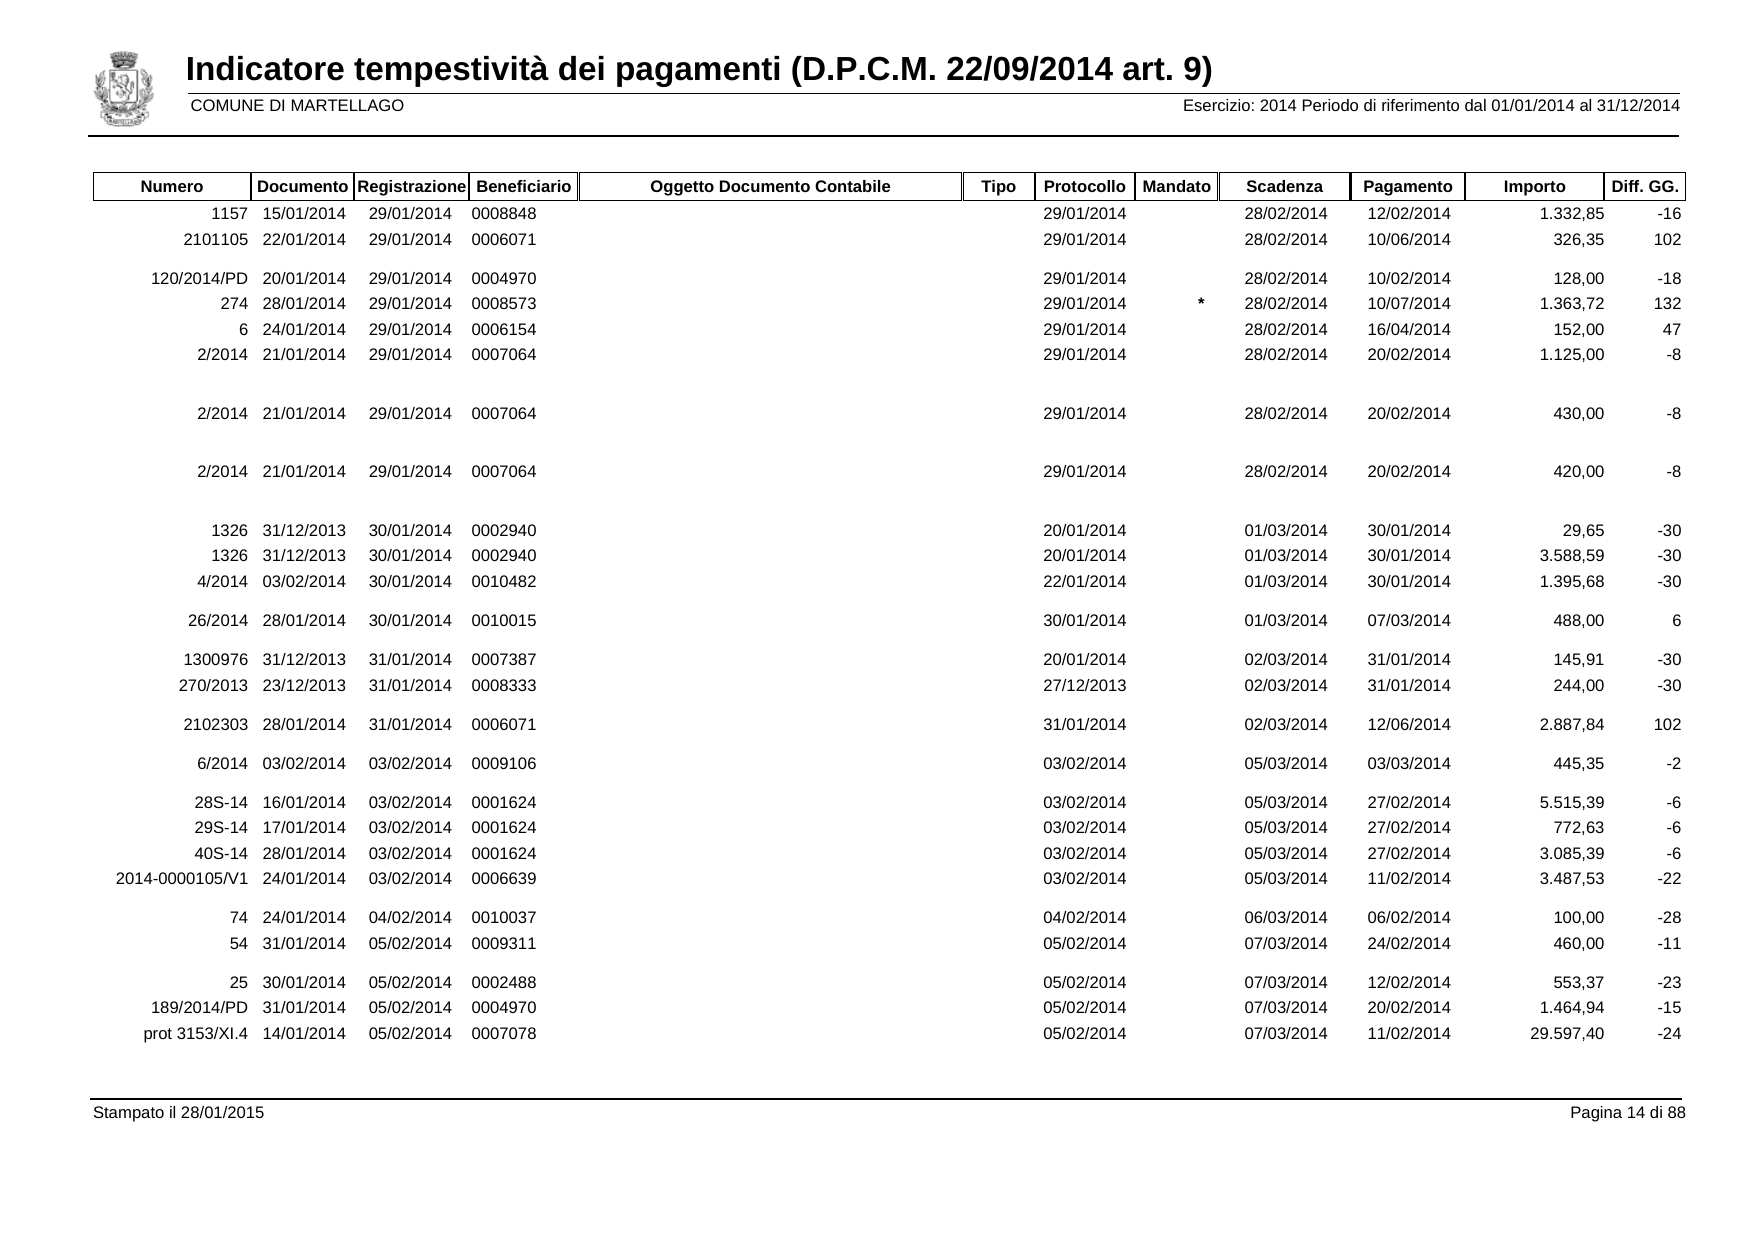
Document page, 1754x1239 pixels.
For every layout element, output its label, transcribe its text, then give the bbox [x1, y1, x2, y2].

table_cell 29/01/2014 [360, 229, 460, 252]
table_cell 31/01/2014 [360, 714, 460, 737]
table_cell 2/2014 [95, 345, 248, 367]
table_cell 0007064 [471, 345, 576, 367]
table_cell 07/03/2014 [1353, 611, 1465, 633]
table_cell [965, 546, 972, 569]
table_cell [1029, 611, 1035, 633]
table_cell 20/01/2014 [1035, 521, 1135, 543]
table_cell [973, 934, 1028, 956]
table_cell [1135, 714, 1198, 737]
table_cell 128,00 [1468, 269, 1604, 291]
table_cell [1348, 572, 1353, 594]
table_cell [582, 294, 965, 316]
table_cell [582, 908, 965, 931]
table_cell Scadenza [1220, 173, 1349, 200]
table_cell 2102303 [95, 714, 248, 737]
table_cell [582, 204, 965, 226]
table_cell [354, 934, 360, 956]
table_cell [248, 714, 254, 737]
table_cell [965, 956, 1753, 970]
table_cell 420,00 [1468, 462, 1604, 484]
table_cell 0010015 [471, 611, 576, 633]
table_cell 29/01/2014 [1035, 462, 1135, 484]
table_cell Registrazione [355, 173, 468, 200]
table_cell 29/01/2014 [360, 320, 460, 342]
table_cell 07/03/2014 [1225, 1024, 1347, 1046]
table_cell [1198, 572, 1222, 594]
table_cell [1135, 675, 1198, 698]
table_cell 30/01/2014 [1353, 546, 1465, 569]
table_cell [1029, 404, 1035, 426]
table_cell [460, 675, 471, 698]
table_cell [1293, 1103, 1386, 1132]
table_cell [460, 934, 471, 956]
table_cell [1681, 521, 1753, 543]
table_cell 02/03/2014 [1225, 650, 1347, 672]
table_cell [1348, 818, 1353, 841]
table_cell [354, 269, 360, 291]
table_cell 29/01/2014 [1035, 229, 1135, 252]
table_cell [0, 546, 95, 569]
table_cell [248, 294, 254, 316]
table_cell -6 [1610, 844, 1681, 866]
table_cell [0, 345, 95, 367]
table_cell [460, 714, 471, 737]
table_cell [354, 229, 360, 252]
table_cell 6 [95, 320, 248, 342]
table_cell [354, 611, 360, 633]
table_cell [248, 320, 254, 342]
table_cell prot 3153/XI.4 [95, 1024, 248, 1046]
table_cell [0, 462, 95, 484]
table_cell 28/02/2014 [1225, 345, 1347, 367]
table_cell [973, 973, 1028, 995]
table_cell [965, 521, 972, 543]
table_cell 03/02/2014 [1035, 754, 1135, 776]
table_cell [0, 252, 582, 265]
table_cell 28/01/2014 [254, 714, 354, 737]
table_cell [0, 737, 582, 750]
table_cell 31/01/2014 [254, 934, 354, 956]
table_cell [354, 793, 360, 815]
table_cell [1029, 754, 1035, 776]
table_cell 05/03/2014 [1225, 793, 1347, 815]
table_cell [582, 269, 965, 291]
table_cell [973, 611, 1028, 633]
table_cell 05/02/2014 [1035, 934, 1135, 956]
table_cell [159, 51, 183, 129]
table_cell [248, 546, 254, 569]
table_cell [1029, 934, 1035, 956]
table_cell [973, 754, 1028, 776]
table_cell 30/01/2014 [360, 611, 460, 633]
table_cell [1198, 611, 1222, 633]
table_cell [248, 572, 254, 594]
table_cell 102 [1610, 714, 1681, 737]
table_cell [0, 521, 95, 543]
table_cell [460, 320, 471, 342]
table_cell [354, 462, 360, 484]
table_cell [1198, 345, 1222, 367]
table_cell [1681, 754, 1753, 776]
table_cell Protocollo [1036, 173, 1134, 200]
table_cell [1681, 345, 1753, 367]
table_cell [576, 462, 582, 484]
table_cell [460, 269, 471, 291]
table_cell [354, 908, 360, 931]
table_cell [965, 754, 972, 776]
table_cell [973, 521, 1028, 543]
table_cell [1604, 1024, 1610, 1046]
table_cell [460, 869, 471, 892]
table_cell [1604, 294, 1610, 316]
table_cell 326,35 [1468, 229, 1604, 252]
table_cell [965, 229, 972, 252]
table_cell [1198, 546, 1222, 569]
table_cell [354, 546, 360, 569]
table_cell -8 [1610, 345, 1681, 367]
table_cell [0, 698, 582, 711]
table_cell [248, 934, 254, 956]
table_cell [576, 204, 582, 226]
table_cell [576, 998, 582, 1021]
table_cell [965, 572, 972, 594]
table_cell [1604, 572, 1610, 594]
table_cell 27/02/2014 [1353, 844, 1465, 866]
table_cell 0006071 [471, 714, 576, 737]
table_cell [1348, 675, 1353, 698]
table_cell [1604, 320, 1610, 342]
table_cell 28/02/2014 [1225, 294, 1347, 316]
table_cell [0, 818, 95, 841]
table_cell 03/02/2014 [360, 754, 460, 776]
table_cell [1029, 793, 1035, 815]
table_cell 3.487,53 [1468, 869, 1604, 892]
table_cell [1135, 1024, 1198, 1046]
table_cell 10/07/2014 [1353, 294, 1465, 316]
table_cell [1348, 345, 1353, 367]
table_cell 05/02/2014 [1035, 1024, 1135, 1046]
table_cell [965, 973, 972, 995]
table_cell 03/02/2014 [360, 818, 460, 841]
table_cell [965, 633, 1753, 647]
table_cell [1348, 546, 1353, 569]
table_cell [1348, 462, 1353, 484]
table_cell [354, 345, 360, 367]
table_cell [354, 294, 360, 316]
table_cell [576, 229, 582, 252]
table_cell 0002940 [471, 546, 576, 569]
table_cell 04/02/2014 [360, 908, 460, 931]
table_cell [973, 546, 1028, 569]
table_cell 189/2014/PD [95, 998, 248, 1021]
table_cell [1348, 754, 1353, 776]
table_cell 553,37 [1468, 973, 1604, 995]
table_cell [1348, 934, 1353, 956]
table_cell [965, 345, 972, 367]
table_cell 28/02/2014 [1225, 269, 1347, 291]
table_cell [965, 998, 972, 1021]
table_cell [576, 546, 582, 569]
table_cell 22/01/2014 [254, 229, 354, 252]
table_cell [1604, 611, 1610, 633]
table_cell 20/01/2014 [1035, 546, 1135, 569]
table_cell [582, 521, 965, 543]
table_cell [965, 737, 1753, 750]
table_cell [576, 818, 582, 841]
table_cell 28/01/2014 [254, 844, 354, 866]
table_cell [1681, 908, 1753, 931]
table_cell [1681, 714, 1753, 737]
table_cell [576, 973, 582, 995]
table_cell 0007064 [471, 404, 576, 426]
table_cell [354, 1024, 360, 1046]
table_cell [1681, 229, 1753, 252]
table_cell Pagina 14 di 88 [1386, 1103, 1686, 1132]
table_cell [1135, 229, 1198, 252]
table_cell 20/02/2014 [1353, 998, 1465, 1021]
table_cell [582, 1024, 965, 1079]
table_cell [0, 844, 95, 866]
table_cell 31/01/2014 [1353, 675, 1465, 698]
table_cell 0001624 [471, 844, 576, 866]
table_cell [0, 572, 95, 594]
table_cell 16/04/2014 [1353, 320, 1465, 342]
table_cell 102 [1610, 229, 1681, 252]
table_cell [1198, 818, 1222, 841]
table_cell 20/02/2014 [1353, 404, 1465, 426]
table_cell [1686, 1103, 1753, 1132]
table_cell [1029, 973, 1035, 995]
table_cell [582, 345, 965, 401]
table_cell [1198, 793, 1222, 815]
table_cell -22 [1610, 869, 1681, 892]
table_cell [248, 844, 254, 866]
table_cell [0, 51, 92, 90]
table_cell [0, 956, 582, 970]
table_cell [354, 998, 360, 1021]
table_cell [0, 998, 95, 1021]
table_cell [0, 1024, 95, 1046]
table_cell [576, 675, 582, 698]
table_cell 0007078 [471, 1024, 576, 1046]
table_cell [354, 204, 360, 226]
table_cell -30 [1610, 650, 1681, 672]
table_cell [582, 934, 965, 970]
table_cell 28/02/2014 [1225, 320, 1347, 342]
table_cell [1135, 404, 1198, 426]
table_cell [973, 320, 1028, 342]
table_cell 0009311 [471, 934, 576, 956]
table_cell 0006639 [471, 869, 576, 892]
table_cell 26/2014 [95, 611, 248, 633]
table_cell [1348, 908, 1353, 931]
table_cell 16/01/2014 [254, 793, 354, 815]
table_cell [973, 844, 1028, 866]
table_cell [354, 754, 360, 776]
table_cell [1029, 269, 1035, 291]
table_cell [248, 462, 254, 484]
table_cell [1681, 546, 1753, 569]
table_cell [460, 572, 471, 594]
table_cell [973, 462, 1028, 484]
table_cell [1029, 908, 1035, 931]
table_cell [354, 844, 360, 866]
table_cell 29/01/2014 [1035, 320, 1135, 342]
table_cell [1135, 269, 1198, 291]
table_cell [248, 818, 254, 841]
table_cell 1.395,68 [1468, 572, 1604, 594]
table_cell [1681, 462, 1753, 484]
table_cell 06/02/2014 [1353, 908, 1465, 931]
table_cell [1029, 572, 1035, 594]
table_cell -16 [1610, 204, 1681, 226]
table_cell [1029, 521, 1035, 543]
table_cell 274 [95, 294, 248, 316]
table_cell [1604, 546, 1610, 569]
table_cell [0, 426, 582, 459]
table_cell 20/01/2014 [1035, 650, 1135, 672]
table_cell 23/12/2013 [254, 675, 354, 698]
table_cell [965, 714, 972, 737]
table_cell -8 [1610, 404, 1681, 426]
table_cell [1135, 546, 1198, 569]
table_cell [582, 611, 965, 647]
table_cell 02/03/2014 [1225, 675, 1347, 698]
table_cell [354, 320, 360, 342]
table_cell -2 [1610, 754, 1681, 776]
table_cell [1348, 320, 1353, 342]
table_cell [248, 521, 254, 543]
table_cell 0002940 [471, 521, 576, 543]
table_cell [965, 404, 972, 426]
table_cell [0, 633, 582, 647]
table_cell 05/02/2014 [360, 934, 460, 956]
table_cell [1135, 320, 1198, 342]
table_cell 28/02/2014 [1225, 204, 1347, 226]
table_cell [1604, 908, 1610, 931]
table_cell [0, 675, 95, 698]
table_cell [1604, 675, 1610, 698]
table_cell 152,00 [1468, 320, 1604, 342]
table_cell [1681, 269, 1753, 291]
table_cell 03/02/2014 [1035, 869, 1135, 892]
table_cell [354, 714, 360, 737]
table_cell [460, 818, 471, 841]
table_cell [1135, 650, 1198, 672]
table_cell [1135, 462, 1198, 484]
table_cell 31/01/2014 [360, 650, 460, 672]
table_cell Mandato [1136, 173, 1217, 200]
table_cell [1135, 934, 1198, 956]
table_cell [973, 294, 1028, 316]
table_cell 0010482 [471, 572, 576, 594]
table_cell [965, 252, 1753, 265]
table_cell [354, 521, 360, 543]
table_cell [1681, 675, 1753, 698]
table_cell [1135, 345, 1198, 367]
table_cell [1681, 294, 1753, 316]
table_cell [1135, 521, 1198, 543]
table_cell 29.597,40 [1468, 1024, 1604, 1046]
table_cell 132 [1610, 294, 1681, 316]
table_cell 31/01/2014 [360, 675, 460, 698]
table_cell Numero [94, 173, 250, 200]
table_cell [1198, 998, 1222, 1021]
table_cell 03/02/2014 [360, 793, 460, 815]
table_cell [1135, 818, 1198, 841]
table_cell [576, 572, 582, 594]
table_cell [248, 650, 254, 672]
table_cell [973, 908, 1028, 931]
table_cell 29S-14 [95, 818, 248, 841]
table_cell Diff. GG. [1605, 173, 1685, 200]
table_cell 28S-14 [95, 793, 248, 815]
table_cell 03/02/2014 [254, 572, 354, 594]
table_cell 30/01/2014 [1353, 572, 1465, 594]
table_cell [582, 462, 965, 518]
table_cell [576, 320, 582, 342]
table_cell [1604, 998, 1610, 1021]
table_cell [576, 714, 582, 737]
table_cell [1348, 844, 1353, 866]
table_cell 0006154 [471, 320, 576, 342]
table_cell [576, 934, 582, 956]
table_cell [582, 754, 965, 789]
table_cell 03/02/2014 [1035, 844, 1135, 866]
table_cell [248, 345, 254, 367]
table_cell 0004970 [471, 998, 576, 1021]
table_cell 11/02/2014 [1353, 1024, 1465, 1046]
table_cell [965, 594, 1753, 608]
table_cell [1198, 869, 1222, 892]
table_cell 20/02/2014 [1353, 462, 1465, 484]
table_cell [0, 650, 95, 672]
table_cell 0004970 [471, 269, 576, 291]
table_cell [965, 1046, 1753, 1079]
table_cell [1348, 793, 1353, 815]
table_cell [1135, 294, 1198, 316]
table_cell [0, 404, 95, 426]
table_cell [460, 462, 471, 484]
table_cell 15/01/2014 [254, 204, 354, 226]
table_cell [0, 320, 95, 342]
table_cell [1604, 404, 1610, 426]
table_cell [248, 998, 254, 1021]
table_cell [1029, 675, 1035, 698]
table_cell [1198, 714, 1222, 737]
table_cell 03/02/2014 [360, 869, 460, 892]
table_cell [965, 485, 1753, 518]
table_cell 3.588,59 [1468, 546, 1604, 569]
table_cell [1198, 462, 1222, 484]
table_cell [965, 650, 972, 672]
table_cell -18 [1610, 269, 1681, 291]
table_cell [354, 818, 360, 841]
table_cell [1348, 204, 1353, 226]
table_cell 04/02/2014 [1035, 908, 1135, 931]
table_cell 17/01/2014 [254, 818, 354, 841]
table_cell [1681, 818, 1753, 841]
table_cell 1.464,94 [1468, 998, 1604, 1021]
table_cell [460, 973, 471, 995]
table_cell [460, 844, 471, 866]
table_cell 0006071 [471, 229, 576, 252]
table_cell [576, 793, 582, 815]
picture [92, 50, 159, 129]
table_cell [965, 204, 972, 226]
table_cell -23 [1610, 973, 1681, 995]
table_cell 1.332,85 [1468, 204, 1604, 226]
table_cell [576, 345, 582, 367]
table_cell 120/2014/PD [95, 269, 248, 291]
table_cell [1348, 611, 1353, 633]
table_cell [248, 675, 254, 698]
table_cell [1198, 320, 1222, 342]
table_cell [1348, 404, 1353, 426]
table_cell -30 [1610, 521, 1681, 543]
table_cell 1.125,00 [1468, 345, 1604, 367]
table_cell -8 [1610, 462, 1681, 484]
table_cell [965, 611, 972, 633]
table_cell [0, 96, 92, 126]
table_cell [576, 650, 582, 672]
table_cell [1348, 650, 1353, 672]
table_cell [1029, 1024, 1035, 1046]
table_cell [1135, 754, 1198, 776]
table_cell 21/01/2014 [254, 345, 354, 367]
table_cell [973, 404, 1028, 426]
table_cell [973, 1024, 1028, 1046]
table_cell [973, 675, 1028, 698]
table_cell [1681, 204, 1753, 226]
table_cell [0, 485, 582, 518]
table_cell [965, 462, 972, 484]
table_cell [1135, 793, 1198, 815]
table_cell 03/02/2014 [1035, 793, 1135, 815]
table_cell [1198, 908, 1222, 931]
table_cell [248, 869, 254, 892]
table_cell 07/03/2014 [1225, 934, 1347, 956]
table_cell [965, 675, 972, 698]
table_cell [1348, 869, 1353, 892]
table_cell [1348, 294, 1353, 316]
table_cell [354, 650, 360, 672]
table_cell -30 [1610, 546, 1681, 569]
table_cell [0, 793, 95, 815]
table_cell [354, 973, 360, 995]
table_cell 40S-14 [95, 844, 248, 866]
table_cell 05/02/2014 [360, 998, 460, 1021]
table_cell 03/03/2014 [1353, 754, 1465, 776]
table_cell [965, 698, 1753, 711]
table_cell [1029, 844, 1035, 866]
table_cell [1198, 754, 1222, 776]
table_cell 0008573 [471, 294, 576, 316]
table_cell [1198, 934, 1222, 956]
table_cell Documento [252, 173, 353, 200]
table_cell 10/02/2014 [1353, 269, 1465, 291]
table_cell [576, 1024, 582, 1046]
table_cell 03/02/2014 [254, 754, 354, 776]
table_cell [0, 269, 95, 291]
table_cell [354, 404, 360, 426]
table_cell [1681, 793, 1753, 815]
table_cell [1198, 675, 1222, 698]
table_cell [460, 650, 471, 672]
table_cell [1198, 204, 1222, 226]
table_cell [460, 793, 471, 815]
table_cell [1029, 462, 1035, 484]
table_cell 1157 [95, 204, 248, 226]
table_cell [248, 229, 254, 252]
table_cell [1029, 320, 1035, 342]
table_cell [1198, 973, 1222, 995]
table_cell [460, 998, 471, 1021]
table_cell [576, 521, 582, 543]
table_cell Beneficiario [470, 173, 577, 200]
table_cell 0001624 [471, 818, 576, 841]
table_cell [460, 521, 471, 543]
table_cell [1604, 934, 1610, 956]
table_cell [582, 793, 965, 815]
table_cell 31/12/2013 [254, 546, 354, 569]
table_cell [576, 269, 582, 291]
table_cell [363, 1103, 425, 1132]
table_cell [1029, 546, 1035, 569]
table_cell 29/01/2014 [1035, 204, 1135, 226]
table_cell [1681, 973, 1753, 995]
table_cell 460,00 [1468, 934, 1604, 956]
table_cell 0008333 [471, 675, 576, 698]
table_cell [965, 892, 1753, 905]
table_cell 22/01/2014 [1035, 572, 1135, 594]
table_cell 4/2014 [95, 572, 248, 594]
table_cell [965, 294, 972, 316]
table_cell [460, 404, 471, 426]
table_cell 02/03/2014 [1225, 714, 1347, 737]
table_cell 772,63 [1468, 818, 1604, 841]
table_cell 29/01/2014 [1035, 345, 1135, 367]
table_cell 31/01/2014 [1353, 650, 1465, 672]
table_cell 12/02/2014 [1353, 204, 1465, 226]
table_cell 12/06/2014 [1353, 714, 1465, 737]
table_cell 0008848 [471, 204, 576, 226]
table_cell [460, 229, 471, 252]
table_cell [965, 426, 1753, 459]
table_cell 21/01/2014 [254, 462, 354, 484]
table_cell [248, 793, 254, 815]
table_cell [0, 1079, 1753, 1099]
table_cell 5.515,39 [1468, 793, 1604, 815]
table_cell 2014-0000105/V1 [95, 869, 248, 892]
table_cell [1604, 793, 1610, 815]
table_cell [965, 368, 1753, 401]
table_cell 0002488 [471, 973, 576, 995]
table_cell [460, 908, 471, 931]
table_cell [973, 650, 1028, 672]
table_cell [1348, 714, 1353, 737]
table_cell [973, 869, 1028, 892]
table_cell 30/01/2014 [360, 521, 460, 543]
table_cell 10/06/2014 [1353, 229, 1465, 252]
table_cell [1135, 869, 1198, 892]
table_cell [576, 754, 582, 776]
table_cell [973, 998, 1028, 1021]
table_cell 28/01/2014 [254, 294, 354, 316]
table_cell [1348, 269, 1353, 291]
table_cell [1029, 869, 1035, 892]
table_cell 12/02/2014 [1353, 973, 1465, 995]
table_cell [1686, 172, 1753, 201]
table_cell [582, 650, 965, 672]
table_cell 29/01/2014 [360, 204, 460, 226]
table_cell [0, 126, 93, 133]
table_cell [965, 1024, 972, 1046]
table_cell [0, 934, 95, 956]
table_cell * [1198, 294, 1222, 316]
table_cell [0, 204, 95, 226]
table_cell COMUNE DI MARTELLAGO [190, 96, 915, 133]
table_cell [582, 404, 965, 459]
table_cell [582, 675, 965, 711]
table_cell [0, 1103, 93, 1132]
table_cell [1135, 572, 1198, 594]
table_cell [0, 611, 95, 633]
table_cell [1681, 1024, 1753, 1046]
table_cell [1681, 998, 1753, 1021]
table_cell [460, 1024, 471, 1046]
table_cell [248, 908, 254, 931]
table_cell 21/01/2014 [254, 404, 354, 426]
table_cell [248, 754, 254, 776]
table_cell [1029, 294, 1035, 316]
table_cell [1604, 844, 1610, 866]
table_cell 29,65 [1468, 521, 1604, 543]
table_cell [0, 973, 95, 995]
table_cell [248, 269, 254, 291]
table_cell 430,00 [1468, 404, 1604, 426]
table_cell [354, 572, 360, 594]
table_cell [1684, 126, 1753, 133]
table_header [0, 0, 1753, 49]
table_cell 29/01/2014 [360, 462, 460, 484]
table_cell [0, 1046, 582, 1079]
table_cell [1684, 51, 1753, 90]
table_cell 0009106 [471, 754, 576, 776]
table_cell [1348, 998, 1353, 1021]
table_cell [582, 320, 965, 342]
table_cell [1681, 320, 1753, 342]
table_cell [0, 294, 95, 316]
table_cell [1681, 844, 1753, 866]
table_cell [248, 1024, 254, 1046]
table_cell [965, 844, 972, 866]
table_cell -15 [1610, 998, 1681, 1021]
table_cell 1300976 [95, 650, 248, 672]
table_cell 01/03/2014 [1225, 572, 1347, 594]
table_cell [0, 754, 95, 776]
table_cell [965, 776, 1753, 789]
table_cell 488,00 [1468, 611, 1604, 633]
table_cell -6 [1610, 818, 1681, 841]
table_cell [1198, 844, 1222, 866]
table_cell 24/01/2014 [254, 869, 354, 892]
table_cell [973, 269, 1028, 291]
table_cell [1135, 611, 1198, 633]
table_cell 1326 [95, 521, 248, 543]
table_cell 05/03/2014 [1225, 844, 1347, 866]
table_cell 0001624 [471, 793, 576, 815]
table_cell 05/02/2014 [1035, 973, 1135, 995]
table_cell [582, 973, 965, 995]
table_cell [965, 934, 972, 956]
table_cell 29/01/2014 [360, 404, 460, 426]
table_cell [1604, 229, 1610, 252]
table_cell -30 [1610, 572, 1681, 594]
table_cell [1681, 934, 1753, 956]
table_cell [576, 908, 582, 931]
table_cell 2/2014 [95, 462, 248, 484]
table_cell [460, 294, 471, 316]
table_cell Pagamento [1352, 173, 1464, 200]
table_cell [460, 345, 471, 367]
table_cell [1681, 404, 1753, 426]
table_cell 0010037 [471, 908, 576, 931]
table_cell [1135, 204, 1198, 226]
table_cell [1604, 973, 1610, 995]
table_header Indicatore tempestività dei pagamenti (D.P.C.M. 22/09/2014 art. 9) [186, 50, 1683, 90]
table_cell 05/03/2014 [1225, 754, 1347, 776]
table_cell 2/2014 [95, 404, 248, 426]
table_cell [0, 138, 1753, 172]
table_cell [1681, 572, 1753, 594]
table_cell [0, 229, 95, 252]
table_cell [1198, 650, 1222, 672]
table_cell 6 [1610, 611, 1681, 633]
table_cell [1198, 229, 1222, 252]
table_cell [1198, 1024, 1222, 1046]
table_cell 20/01/2014 [254, 269, 354, 291]
table_cell Stampato il 28/01/2015 [93, 1103, 363, 1132]
table_cell 1326 [95, 546, 248, 569]
table_cell [1681, 869, 1753, 892]
table_cell -11 [1610, 934, 1681, 956]
table_cell [460, 546, 471, 569]
table_cell 6/2014 [95, 754, 248, 776]
table_cell 2.887,84 [1468, 714, 1604, 737]
table_cell [1029, 650, 1035, 672]
table_cell 100,00 [1468, 908, 1604, 931]
table_cell [1029, 229, 1035, 252]
table_cell 28/02/2014 [1225, 229, 1347, 252]
table_cell 1.363,72 [1468, 294, 1604, 316]
table_cell [973, 793, 1028, 815]
table_cell 30/01/2014 [254, 973, 354, 995]
table_cell [973, 572, 1028, 594]
table_cell [186, 96, 190, 133]
table_cell 30/01/2014 [1035, 611, 1135, 633]
table_cell [0, 594, 582, 608]
table_cell [1604, 869, 1610, 892]
table_cell [1604, 269, 1610, 291]
table_cell -28 [1610, 908, 1681, 931]
table_cell 244,00 [1468, 675, 1604, 698]
table_cell [0, 908, 95, 931]
table_cell 0007387 [471, 650, 576, 672]
table_cell [1029, 818, 1035, 841]
table_cell 27/12/2013 [1035, 675, 1135, 698]
table_cell Oggetto Documento Contabile [580, 173, 961, 200]
table_cell 27/02/2014 [1353, 793, 1465, 815]
table_cell [1198, 404, 1222, 426]
table_cell -6 [1610, 793, 1681, 815]
table_cell [248, 404, 254, 426]
table_cell 05/02/2014 [360, 973, 460, 995]
table_cell [965, 869, 972, 892]
table_cell [965, 793, 972, 815]
table_cell [973, 818, 1028, 841]
table_cell 28/02/2014 [1225, 462, 1347, 484]
table_cell 28/01/2014 [254, 611, 354, 633]
table_cell [1604, 204, 1610, 226]
table_cell [576, 869, 582, 892]
table_cell 445,35 [1468, 754, 1604, 776]
table_cell 25 [95, 973, 248, 995]
table_cell [1348, 973, 1353, 995]
table_cell 145,91 [1468, 650, 1604, 672]
table_cell [576, 404, 582, 426]
table_cell [425, 1103, 1293, 1132]
table_cell 29/01/2014 [360, 294, 460, 316]
table_cell 29/01/2014 [1035, 294, 1135, 316]
table_cell [1604, 650, 1610, 672]
table_cell [582, 572, 965, 608]
table_cell 47 [1610, 320, 1681, 342]
table_cell [1604, 462, 1610, 484]
table_cell 24/01/2014 [254, 908, 354, 931]
table_cell [1135, 908, 1198, 931]
table_cell [582, 546, 965, 569]
table_cell [1198, 521, 1222, 543]
table_cell 30/01/2014 [1353, 521, 1465, 543]
table_cell [93, 129, 183, 133]
table_cell [915, 96, 932, 133]
table_cell 06/03/2014 [1225, 908, 1347, 931]
table_cell [1135, 844, 1198, 866]
table_cell 01/03/2014 [1225, 546, 1347, 569]
table_cell [965, 269, 972, 291]
table_cell [965, 908, 972, 931]
table_cell 29/01/2014 [360, 269, 460, 291]
table_cell 270/2013 [95, 675, 248, 698]
table_cell 05/03/2014 [1225, 818, 1347, 841]
table_cell [0, 714, 95, 737]
table_cell [1029, 345, 1035, 367]
table_cell [1135, 998, 1198, 1021]
table_cell [1604, 818, 1610, 841]
table_cell [0, 172, 93, 201]
table_cell 20/02/2014 [1353, 345, 1465, 367]
table_cell [1348, 1024, 1353, 1046]
table_cell Esercizio: 2014 Periodo di riferimento dal 01/01/2014 al 31/12/2014 [932, 96, 1680, 133]
table_cell 03/02/2014 [1035, 818, 1135, 841]
table_cell [582, 229, 965, 265]
table_cell [1604, 345, 1610, 367]
table_cell 14/01/2014 [254, 1024, 354, 1046]
table_cell [354, 675, 360, 698]
table_cell 28/02/2014 [1225, 404, 1347, 426]
table_cell [1029, 998, 1035, 1021]
table_cell 03/02/2014 [360, 844, 460, 866]
table_cell [248, 204, 254, 226]
table_cell [1348, 229, 1353, 252]
table_cell [0, 869, 95, 892]
table_cell 05/02/2014 [360, 1024, 460, 1046]
table_cell 74 [95, 908, 248, 931]
table_cell [1198, 269, 1222, 291]
table_cell [1604, 521, 1610, 543]
table_cell 05/03/2014 [1225, 869, 1347, 892]
table_cell [460, 611, 471, 633]
table_cell 30/01/2014 [360, 546, 460, 569]
table_cell [0, 368, 582, 401]
table_cell 01/03/2014 [1225, 611, 1347, 633]
table_cell 2101105 [95, 229, 248, 252]
table_cell [1604, 754, 1610, 776]
table_cell [576, 844, 582, 866]
table_cell -30 [1610, 675, 1681, 698]
table_cell [582, 998, 965, 1021]
table_cell 01/03/2014 [1225, 521, 1347, 543]
table_cell [0, 892, 582, 905]
table_cell [460, 204, 471, 226]
table_cell [1681, 650, 1753, 672]
table_cell [973, 714, 1028, 737]
table_cell [973, 204, 1028, 226]
table_cell [582, 844, 965, 866]
table_cell [973, 345, 1028, 367]
table_cell [582, 714, 965, 750]
table_cell 29/01/2014 [360, 345, 460, 367]
table_cell [1604, 714, 1610, 737]
table_cell 07/03/2014 [1225, 973, 1347, 995]
table_cell 29/01/2014 [1035, 269, 1135, 291]
table_cell [1684, 96, 1753, 126]
table_cell 0007064 [471, 462, 576, 484]
table_cell Tipo [964, 173, 1034, 200]
table_cell [582, 818, 965, 841]
table_cell [973, 229, 1028, 252]
table_cell [0, 776, 582, 789]
table_cell [248, 611, 254, 633]
table_cell 30/01/2014 [360, 572, 460, 594]
table_cell 24/01/2014 [254, 320, 354, 342]
table_cell [582, 869, 965, 905]
table_cell [1348, 521, 1353, 543]
table_cell -24 [1610, 1024, 1681, 1046]
table_cell 31/01/2014 [1035, 714, 1135, 737]
table_cell [354, 869, 360, 892]
table_cell 27/02/2014 [1353, 818, 1465, 841]
table_cell 05/02/2014 [1035, 998, 1135, 1021]
table_cell [1135, 973, 1198, 995]
table_cell 54 [95, 934, 248, 956]
table_cell [576, 294, 582, 316]
table_cell [248, 973, 254, 995]
table_cell 31/01/2014 [254, 998, 354, 1021]
table_cell 31/12/2013 [254, 650, 354, 672]
table_cell [460, 754, 471, 776]
table_cell [965, 320, 972, 342]
table_cell 24/02/2014 [1353, 934, 1465, 956]
table_cell Importo [1466, 173, 1603, 200]
table_cell [576, 611, 582, 633]
table_cell 29/01/2014 [1035, 404, 1135, 426]
table_cell 31/12/2013 [254, 521, 354, 543]
table_cell 11/02/2014 [1353, 869, 1465, 892]
table_cell 07/03/2014 [1225, 998, 1347, 1021]
table_cell [1029, 204, 1035, 226]
table_cell [1681, 611, 1753, 633]
table_cell 3.085,39 [1468, 844, 1604, 866]
table_cell [965, 818, 972, 841]
table_cell [1029, 714, 1035, 737]
